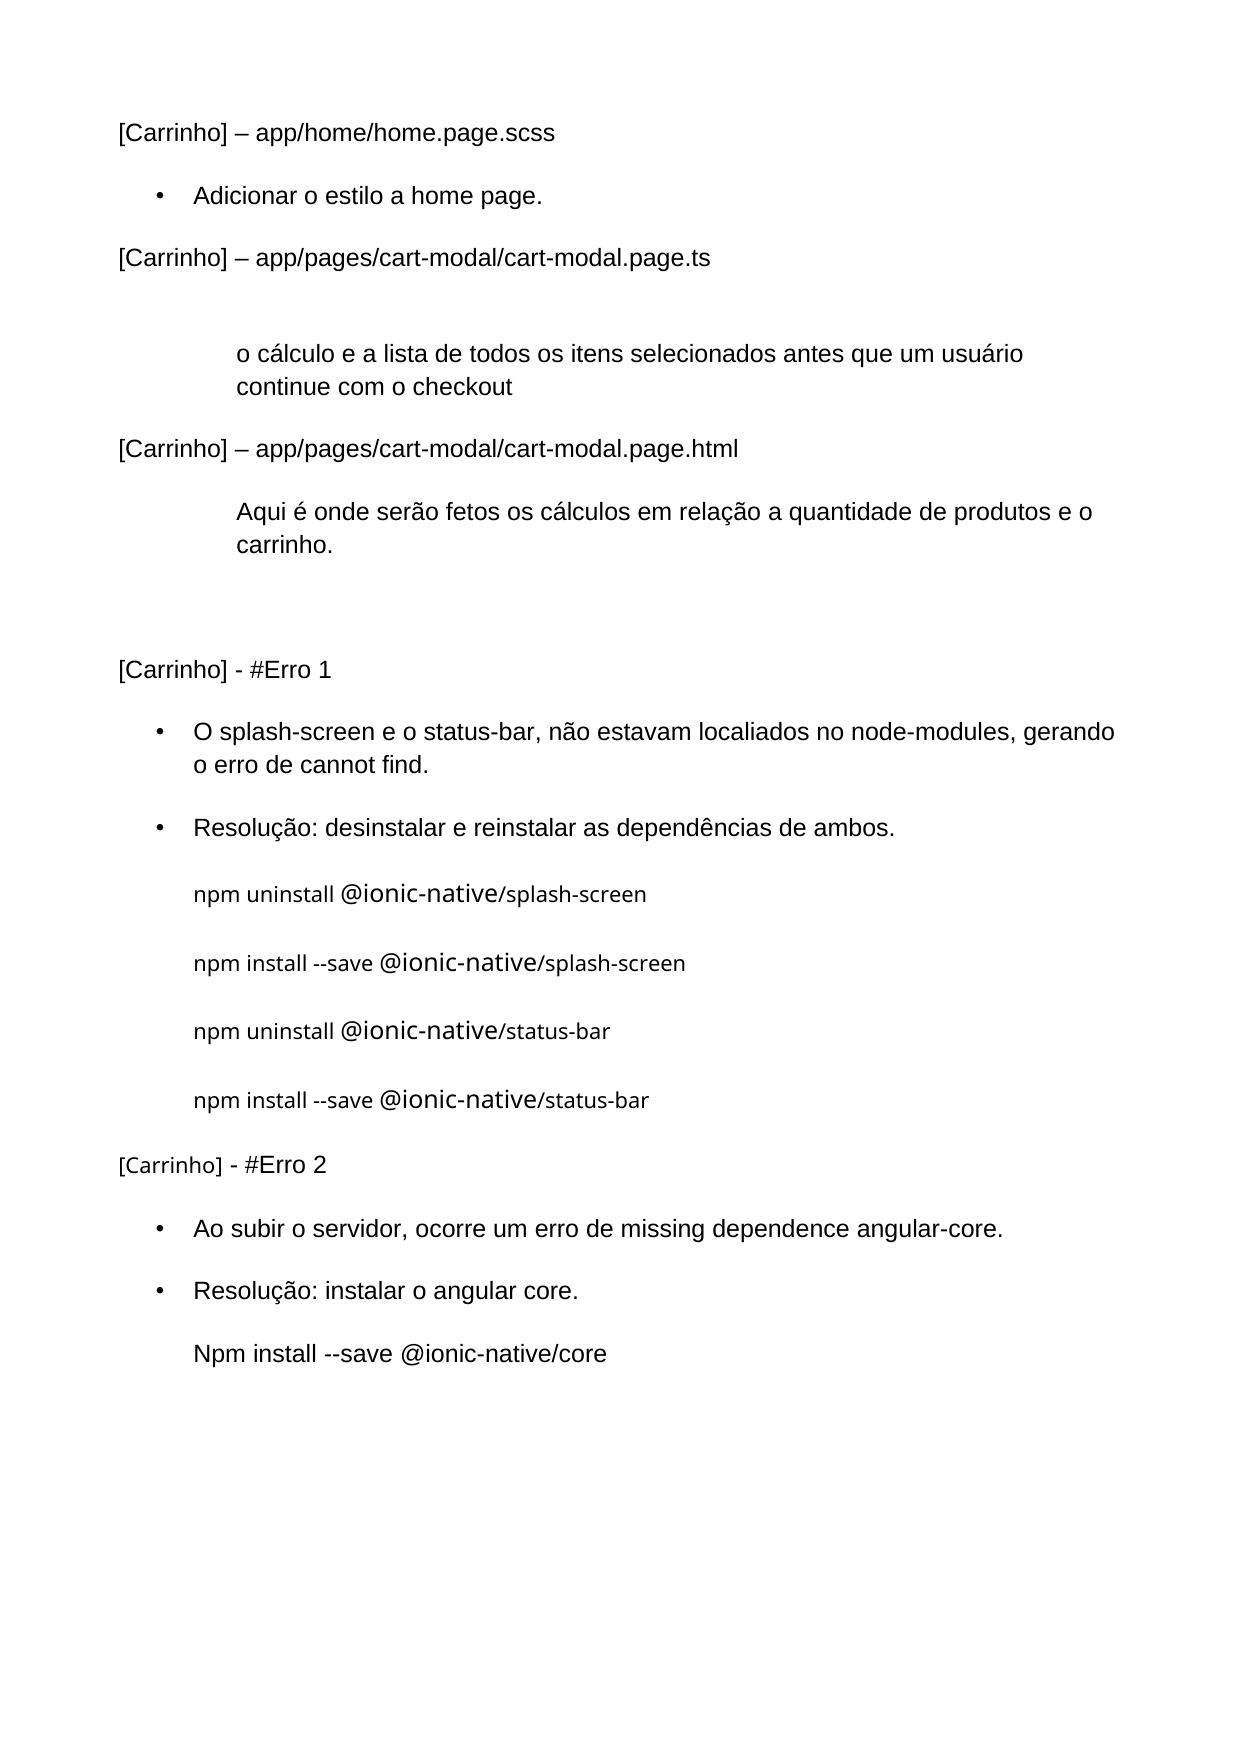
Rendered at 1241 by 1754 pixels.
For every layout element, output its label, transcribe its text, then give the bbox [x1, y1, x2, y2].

text [Carrinho] – app/pages/cart-modal/cart-modal.page.html [118, 434, 1122, 463]
list Ao subir o servidor, ocorre um erro de missing dependence angular-core. [156, 1214, 1122, 1243]
list O splash-screen e o status-bar, não estavam localiados no node-modules, gerando o erro de cannot find. [156, 717, 1122, 779]
list Adicionar o estilo a home page. [156, 181, 1122, 209]
list npm uninstall @ionic-native/splash-screen [156, 876, 1122, 909]
text o cálculo e a lista de todos os itens selecionados antes que um usuário continue com o checkout [236, 306, 1122, 401]
text [Carrinho] - #Erro 2 [118, 1150, 1122, 1180]
list npm install --save @ionic-native/status-bar [156, 1081, 1122, 1116]
text [Carrinho] – app/home/home.page.scss [118, 118, 1122, 147]
list npm install --save @ionic-native/splash-screen [156, 944, 1122, 978]
text [Carrinho] – app/pages/cart-modal/cart-modal.page.ts [118, 243, 1122, 272]
text [Carrinho] - #Erro 1 [118, 655, 1122, 683]
text Aqui é onde serão fetos os cálculos em relação a quantidade de produtos e o carrinho. [236, 497, 1122, 558]
list npm uninstall @ionic-native/status-bar [156, 1013, 1122, 1047]
list Npm install --save @ionic-native/core [156, 1339, 1122, 1368]
list Resolução: instalar o angular core. [156, 1276, 1122, 1305]
list Resolução: desinstalar e reinstalar as dependências de ambos. [156, 813, 1122, 842]
